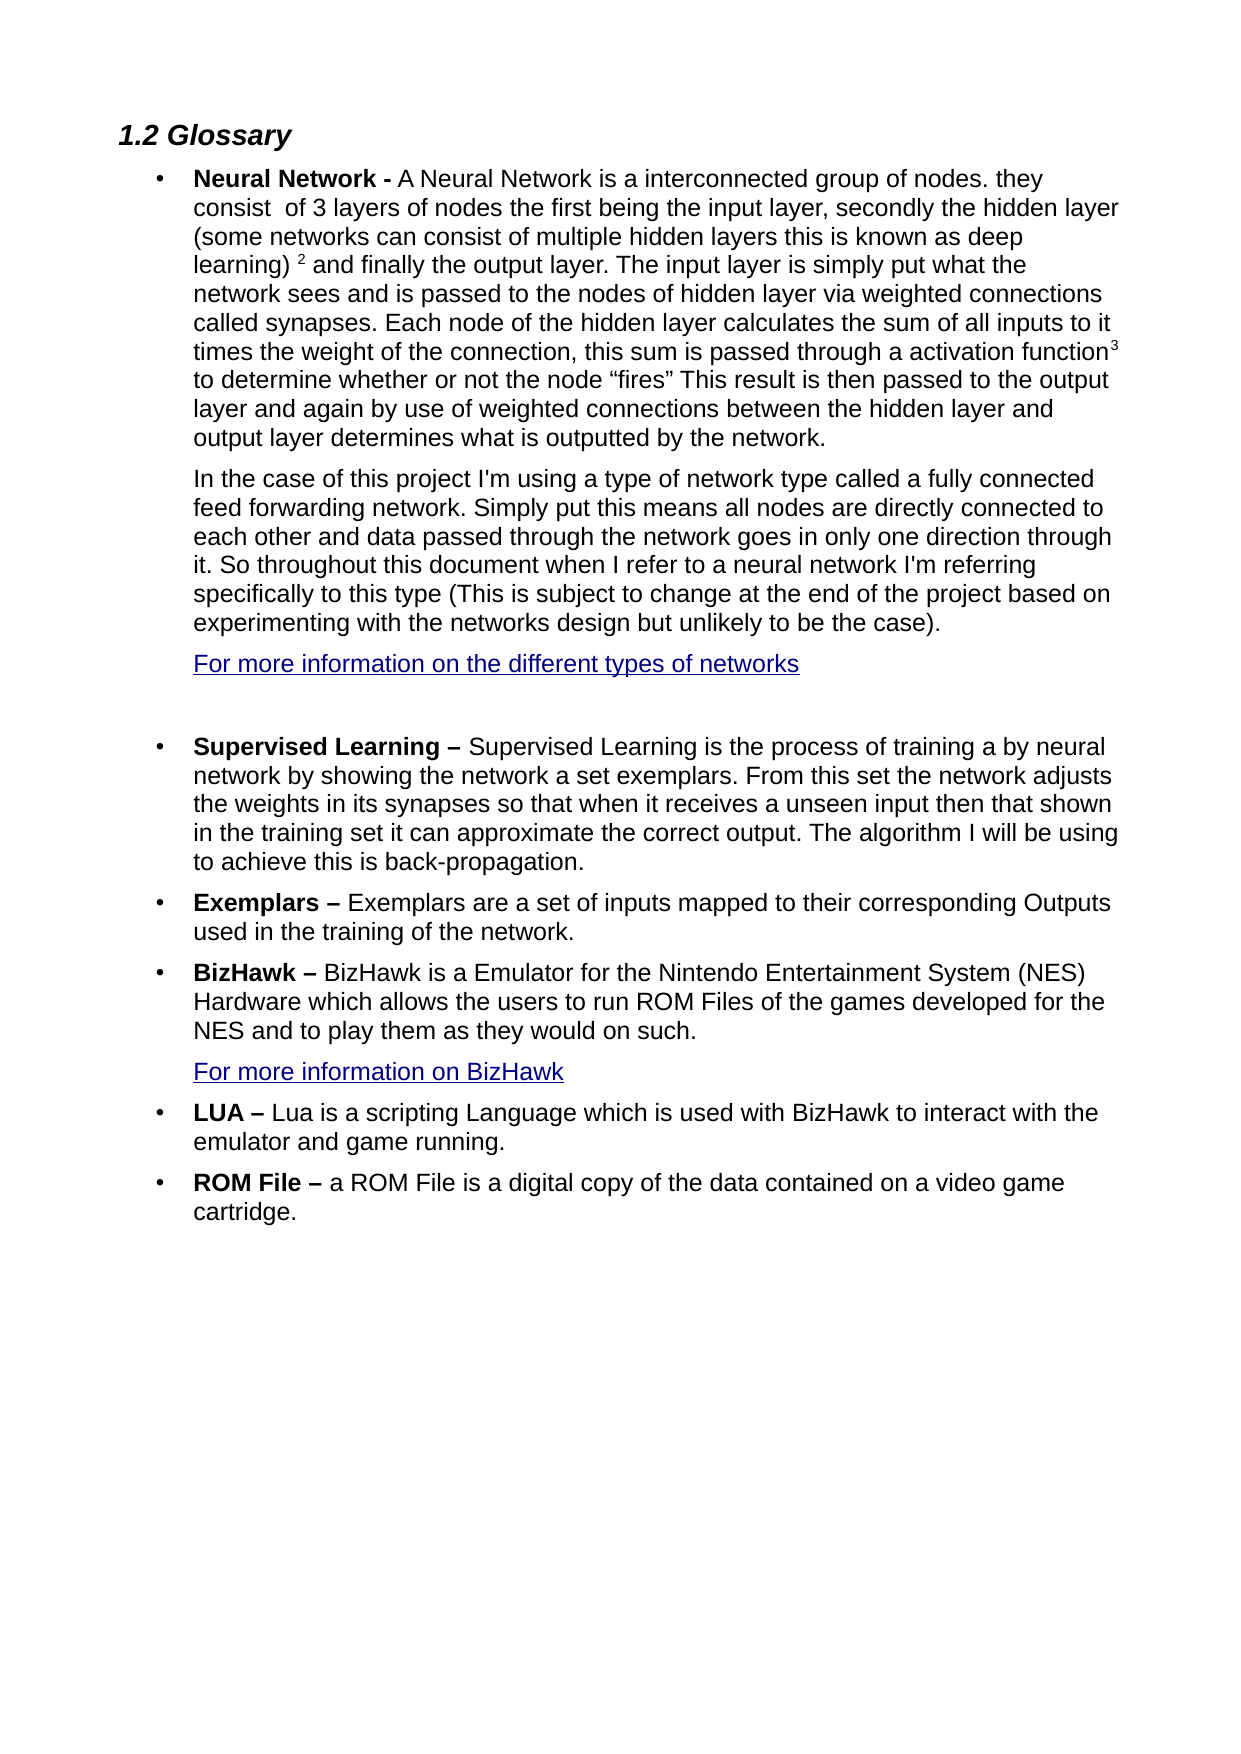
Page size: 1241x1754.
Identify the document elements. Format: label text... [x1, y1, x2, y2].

list In the case of this project I'm using a type of network type called a fully connected feed forwarding network. Simply put this means all nodes are directly connected to each other and data passed through the network goes in only one direction through it. So throughout this document when I refer to a neural network I'm referring specifically to this type (This is subject to change at the end of the project based on experimenting with the networks design but unlikely to be the case). [156, 464, 1122, 637]
list Neural Network - A Neural Network is a interconnected group of nodes. they consist of 3 layers of nodes the first being the input layer, secondly the hidden layer (some networks can consist of multiple hidden layers this is known as deep learning) 2 and finally the output layer. The input layer is simply put what the network sees and is passed to the nodes of hidden layer via weighted connections called synapses. Each node of the hidden layer calculates the sum of all inputs to it times the weight of the connection, this sum is passed through a activation function3 to determine whether or not the node “fires” This result is then passed to the output layer and again by use of weighted connections between the hidden layer and output layer determines what is outputted by the network. [156, 164, 1122, 452]
list For more information on BizHawk [156, 1057, 1122, 1086]
list Supervised Learning – Supervised Learning is the process of training a by neural network by showing the network a set exemplars. From this set the network adjusts the weights in its synapses so that when it receives a unseen input then that shown in the training set it can approximate the correct output. The algorithm I will be using to achieve this is back-propagation. [156, 732, 1122, 876]
list ROM File – a ROM File is a digital copy of the data contained on a video game cartridge. [156, 1168, 1122, 1226]
list Exemplars – Exemplars are a set of inputs mapped to their corresponding Outputs used in the training of the network. [156, 888, 1122, 946]
subtitle 1.2 Glossary [118, 118, 1122, 152]
list For more information on the different types of networks [156, 649, 1122, 678]
list BizHawk – BizHawk is a Emulator for the Nintendo Entertainment System (NES) Hardware which allows the users to run ROM Files of the games developed for the NES and to play them as they would on such. [156, 958, 1122, 1044]
list LUA – Lua is a scripting Language which is used with BizHawk to interact with the emulator and game running. [156, 1098, 1122, 1156]
